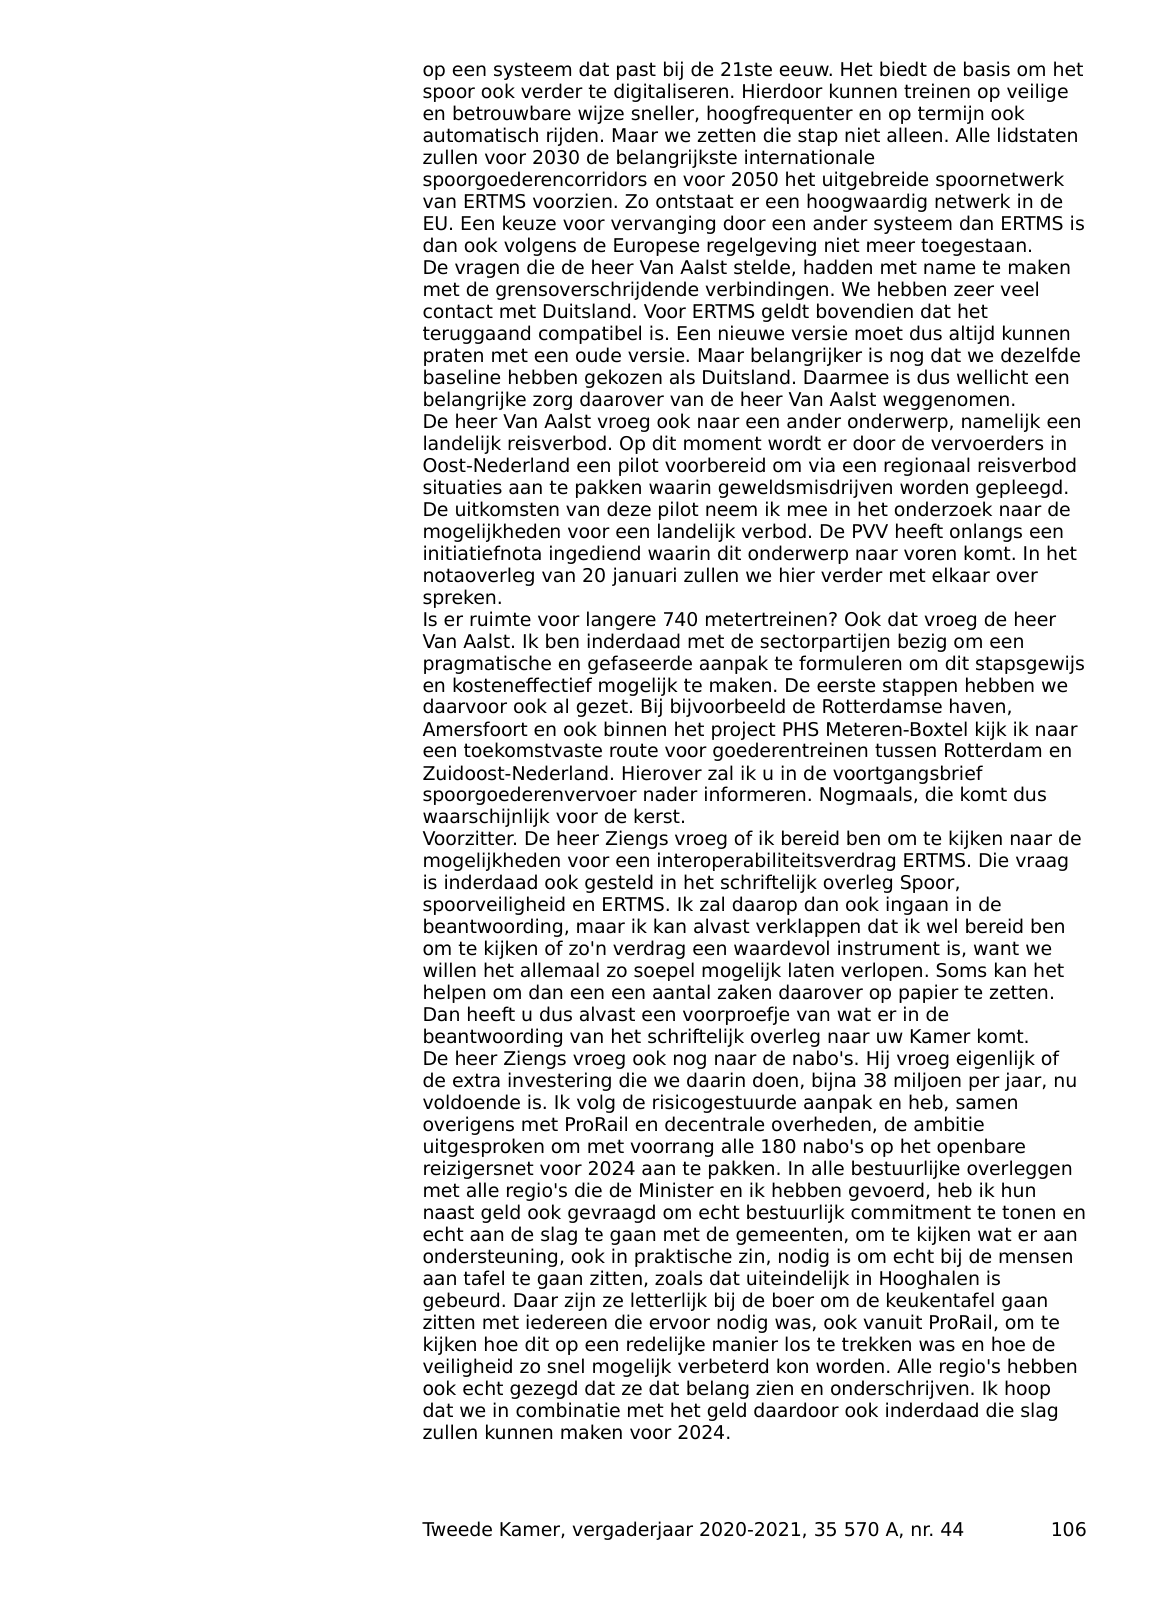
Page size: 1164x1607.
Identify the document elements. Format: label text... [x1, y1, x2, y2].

text Voorzitter. De heer Ziengs vroeg of ik bereid ben om te kijken naar de mogelijkheden voor een interoperabiliteitsverdrag ERTMS. Die vraag is inderdaad ook gesteld in het schriftelijk overleg Spoor, spoorveiligheid en ERTMS. Ik zal daarop dan ook ingaan in de beantwoording, maar ik kan alvast verklappen dat ik wel bereid ben om te kijken of zo'n verdrag een waardevol instrument is, want we willen het allemaal zo soepel mogelijk laten verlopen. Soms kan het helpen om dan een een aantal zaken daarover op papier te zetten. Dan heeft u dus alvast een voorproefje van wat er in de beantwoording van het schriftelijk overleg naar uw Kamer komt. [422, 828, 1087, 1048]
text De heer Ziengs vroeg ook nog naar de nabo's. Hij vroeg eigenlijk of de extra investering die we daarin doen, bijna 38 miljoen per jaar, nu voldoende is. Ik volg de risicogestuurde aanpak en heb, samen overigens met ProRail en decentrale overheden, de ambitie uitgesproken om met voorrang alle 180 nabo's op het openbare reizigersnet voor 2024 aan te pakken. In alle bestuurlijke overleggen met alle regio's die de Minister en ik hebben gevoerd, heb ik hun naast geld ook gevraagd om echt bestuurlijk commitment te tonen en echt aan de slag te gaan met de gemeenten, om te kijken wat er aan ondersteuning, ook in praktische zin, nodig is om echt bij de mensen aan tafel te gaan zitten, zoals dat uiteindelijk in Hooghalen is gebeurd. Daar zijn ze letterlijk bij de boer om de keukentafel gaan zitten met iedereen die ervoor nodig was, ook vanuit ProRail, om te kijken hoe dit op een redelijke manier los te trekken was en hoe de veiligheid zo snel mogelijk verbeterd kon worden. Alle regio's hebben ook echt gezegd dat ze dat belang zien en onderschrijven. Ik hoop dat we in combinatie met het geld daardoor ook inderdaad die slag zullen kunnen maken voor 2024. [422, 1048, 1087, 1444]
text op een systeem dat past bij de 21ste eeuw. Het biedt de basis om het spoor ook verder te digitaliseren. Hierdoor kunnen treinen op veilige en betrouwbare wijze sneller, hoogfrequenter en op termijn ook automatisch rijden. Maar we zetten die stap niet alleen. Alle lidstaten zullen voor 2030 de belangrijkste internationale spoorgoederencorridors en voor 2050 het uitgebreide spoornetwerk van ERTMS voorzien. Zo ontstaat er een hoogwaardig netwerk in de EU. Een keuze voor vervanging door een ander systeem dan ERTMS is dan ook volgens de Europese regelgeving niet meer toegestaan. [422, 59, 1087, 257]
text De vragen die de heer Van Aalst stelde, hadden met name te maken met de grensoverschrijdende verbindingen. We hebben zeer veel contact met Duitsland. Voor ERTMS geldt bovendien dat het teruggaand compatibel is. Een nieuwe versie moet dus altijd kunnen praten met een oude versie. Maar belangrijker is nog dat we dezelfde baseline hebben gekozen als Duitsland. Daarmee is dus wellicht een belangrijke zorg daarover van de heer Van Aalst weggenomen. [422, 257, 1087, 411]
text Is er ruimte voor langere 740 metertreinen? Ook dat vroeg de heer Van Aalst. Ik ben inderdaad met de sectorpartijen bezig om een pragmatische en gefaseerde aanpak te formuleren om dit stapsgewijs en kosteneffectief mogelijk te maken. De eerste stappen hebben we daarvoor ook al gezet. Bij bijvoorbeeld de Rotterdamse haven, Amersfoort en ook binnen het project PHS Meteren-Boxtel kijk ik naar een toekomstvaste route voor goederentreinen tussen Rotterdam en Zuidoost-Nederland. Hierover zal ik u in de voortgangsbrief spoorgoederenvervoer nader informeren. Nogmaals, die komt dus waarschijnlijk voor de kerst. [422, 608, 1087, 828]
text De heer Van Aalst vroeg ook naar een ander onderwerp, namelijk een landelijk reisverbod. Op dit moment wordt er door de vervoerders in Oost-Nederland een pilot voorbereid om via een regionaal reisverbod situaties aan te pakken waarin geweldsmisdrijven worden gepleegd. De uitkomsten van deze pilot neem ik mee in het onderzoek naar de mogelijkheden voor een landelijk verbod. De PVV heeft onlangs een initiatiefnota ingediend waarin dit onderwerp naar voren komt. In het notaoverleg van 20 januari zullen we hier verder met elkaar over spreken. [422, 411, 1087, 608]
